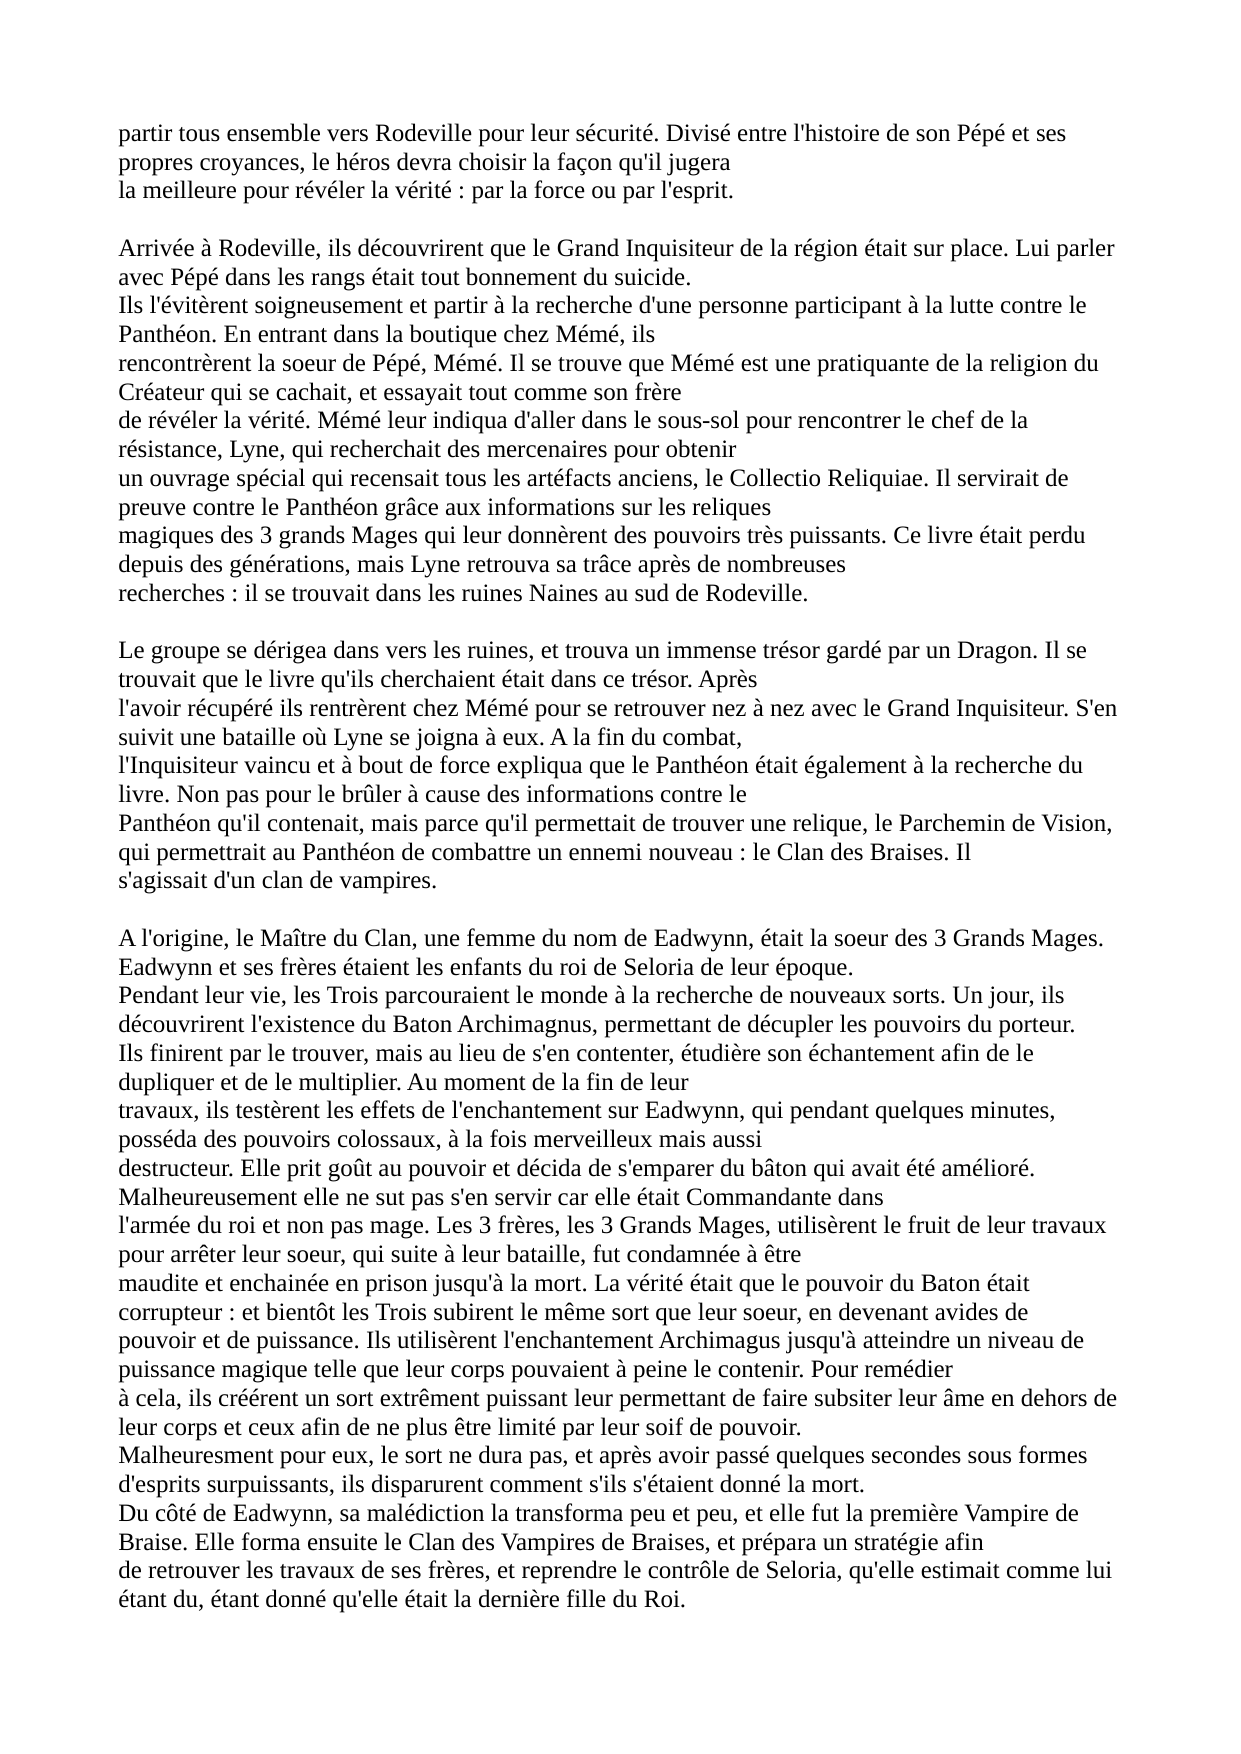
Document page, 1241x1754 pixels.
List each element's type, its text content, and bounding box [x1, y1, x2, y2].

text la meilleure pour révéler la vérité : par la force ou par l'esprit. [118, 176, 1122, 204]
text Pendant leur vie, les Trois parcouraient le monde à la recherche de nouveaux sorts. Un jour, ils découvrirent l'existence du Baton Archimagnus, permettant de décupler les pouvoirs du porteur. [118, 981, 1122, 1038]
text recherches : il se trouvait dans les ruines Naines au sud de Rodeville. [118, 578, 1122, 607]
text rencontrèrent la soeur de Pépé, Mémé. Il se trouve que Mémé est une pratiquante de la religion du Créateur qui se cachait, et essayait tout comme son frère [118, 348, 1122, 406]
text Malheuresment pour eux, le sort ne dura pas, et après avoir passé quelques secondes sous formes d'esprits surpuissants, ils disparurent comment s'ils s'étaient donné la mort. [118, 1441, 1122, 1498]
text A l'origine, le Maître du Clan, une femme du nom de Eadwynn, était la soeur des 3 Grands Mages. Eadwynn et ses frères étaient les enfants du roi de Seloria de leur époque. [118, 923, 1122, 981]
text l'Inquisiteur vaincu et à bout de force expliqua que le Panthéon était également à la recherche du livre. Non pas pour le brûler à cause des informations contre le [118, 751, 1122, 808]
text de révéler la vérité. Mémé leur indiqua d'aller dans le sous-sol pour rencontrer le chef de la résistance, Lyne, qui recherchait des mercenaires pour obtenir [118, 406, 1122, 463]
text Du côté de Eadwynn, sa malédiction la transforma peu et peu, et elle fut la première Vampire de Braise. Elle forma ensuite le Clan des Vampires de Braises, et prépara un stratégie afin [118, 1498, 1122, 1556]
text Ils finirent par le trouver, mais au lieu de s'en contenter, étudière son échantement afin de le dupliquer et de le multiplier. Au moment de la fin de leur [118, 1038, 1122, 1096]
text maudite et enchainée en prison jusqu'à la mort. La vérité était que le pouvoir du Baton était corrupteur : et bientôt les Trois subirent le même sort que leur soeur, en devenant avides de [118, 1268, 1122, 1326]
text partir tous ensemble vers Rodeville pour leur sécurité. Divisé entre l'histoire de son Pépé et ses propres croyances, le héros devra choisir la façon qu'il jugera [118, 118, 1122, 176]
text Arrivée à Rodeville, ils découvrirent que le Grand Inquisiteur de la région était sur place. Lui parler avec Pépé dans les rangs était tout bonnement du suicide. [118, 233, 1122, 291]
text destructeur. Elle prit goût au pouvoir et décida de s'emparer du bâton qui avait été amélioré. Malheureusement elle ne sut pas s'en servir car elle était Commandante dans [118, 1153, 1122, 1211]
text Panthéon qu'il contenait, mais parce qu'il permettait de trouver une relique, le Parchemin de Vision, qui permettrait au Panthéon de combattre un ennemi nouveau : le Clan des Braises. Il [118, 808, 1122, 866]
text magiques des 3 grands Mages qui leur donnèrent des pouvoirs très puissants. Ce livre était perdu depuis des générations, mais Lyne retrouva sa trâce après de nombreuses [118, 521, 1122, 578]
text Ils l'évitèrent soigneusement et partir à la recherche d'une personne participant à la lutte contre le Panthéon. En entrant dans la boutique chez Mémé, ils [118, 291, 1122, 348]
text un ouvrage spécial qui recensait tous les artéfacts anciens, le Collectio Reliquiae. Il servirait de preuve contre le Panthéon grâce aux informations sur les reliques [118, 463, 1122, 521]
text l'armée du roi et non pas mage. Les 3 frères, les 3 Grands Mages, utilisèrent le fruit de leur travaux pour arrêter leur soeur, qui suite à leur bataille, fut condamnée à être [118, 1211, 1122, 1268]
text Le groupe se dérigea dans vers les ruines, et trouva un immense trésor gardé par un Dragon. Il se trouvait que le livre qu'ils cherchaient était dans ce trésor. Après [118, 636, 1122, 693]
text s'agissait d'un clan de vampires. [118, 866, 1122, 894]
text l'avoir récupéré ils rentrèrent chez Mémé pour se retrouver nez à nez avec le Grand Inquisiteur. S'en suivit une bataille où Lyne se joigna à eux. A la fin du combat, [118, 693, 1122, 751]
text travaux, ils testèrent les effets de l'enchantement sur Eadwynn, qui pendant quelques minutes, posséda des pouvoirs colossaux, à la fois merveilleux mais aussi [118, 1096, 1122, 1153]
text de retrouver les travaux de ses frères, et reprendre le contrôle de Seloria, qu'elle estimait comme lui étant du, étant donné qu'elle était la dernière fille du Roi. [118, 1556, 1122, 1613]
text pouvoir et de puissance. Ils utilisèrent l'enchantement Archimagus jusqu'à atteindre un niveau de puissance magique telle que leur corps pouvaient à peine le contenir. Pour remédier [118, 1326, 1122, 1383]
text à cela, ils créérent un sort extrêment puissant leur permettant de faire subsiter leur âme en dehors de leur corps et ceux afin de ne plus être limité par leur soif de pouvoir. [118, 1383, 1122, 1441]
